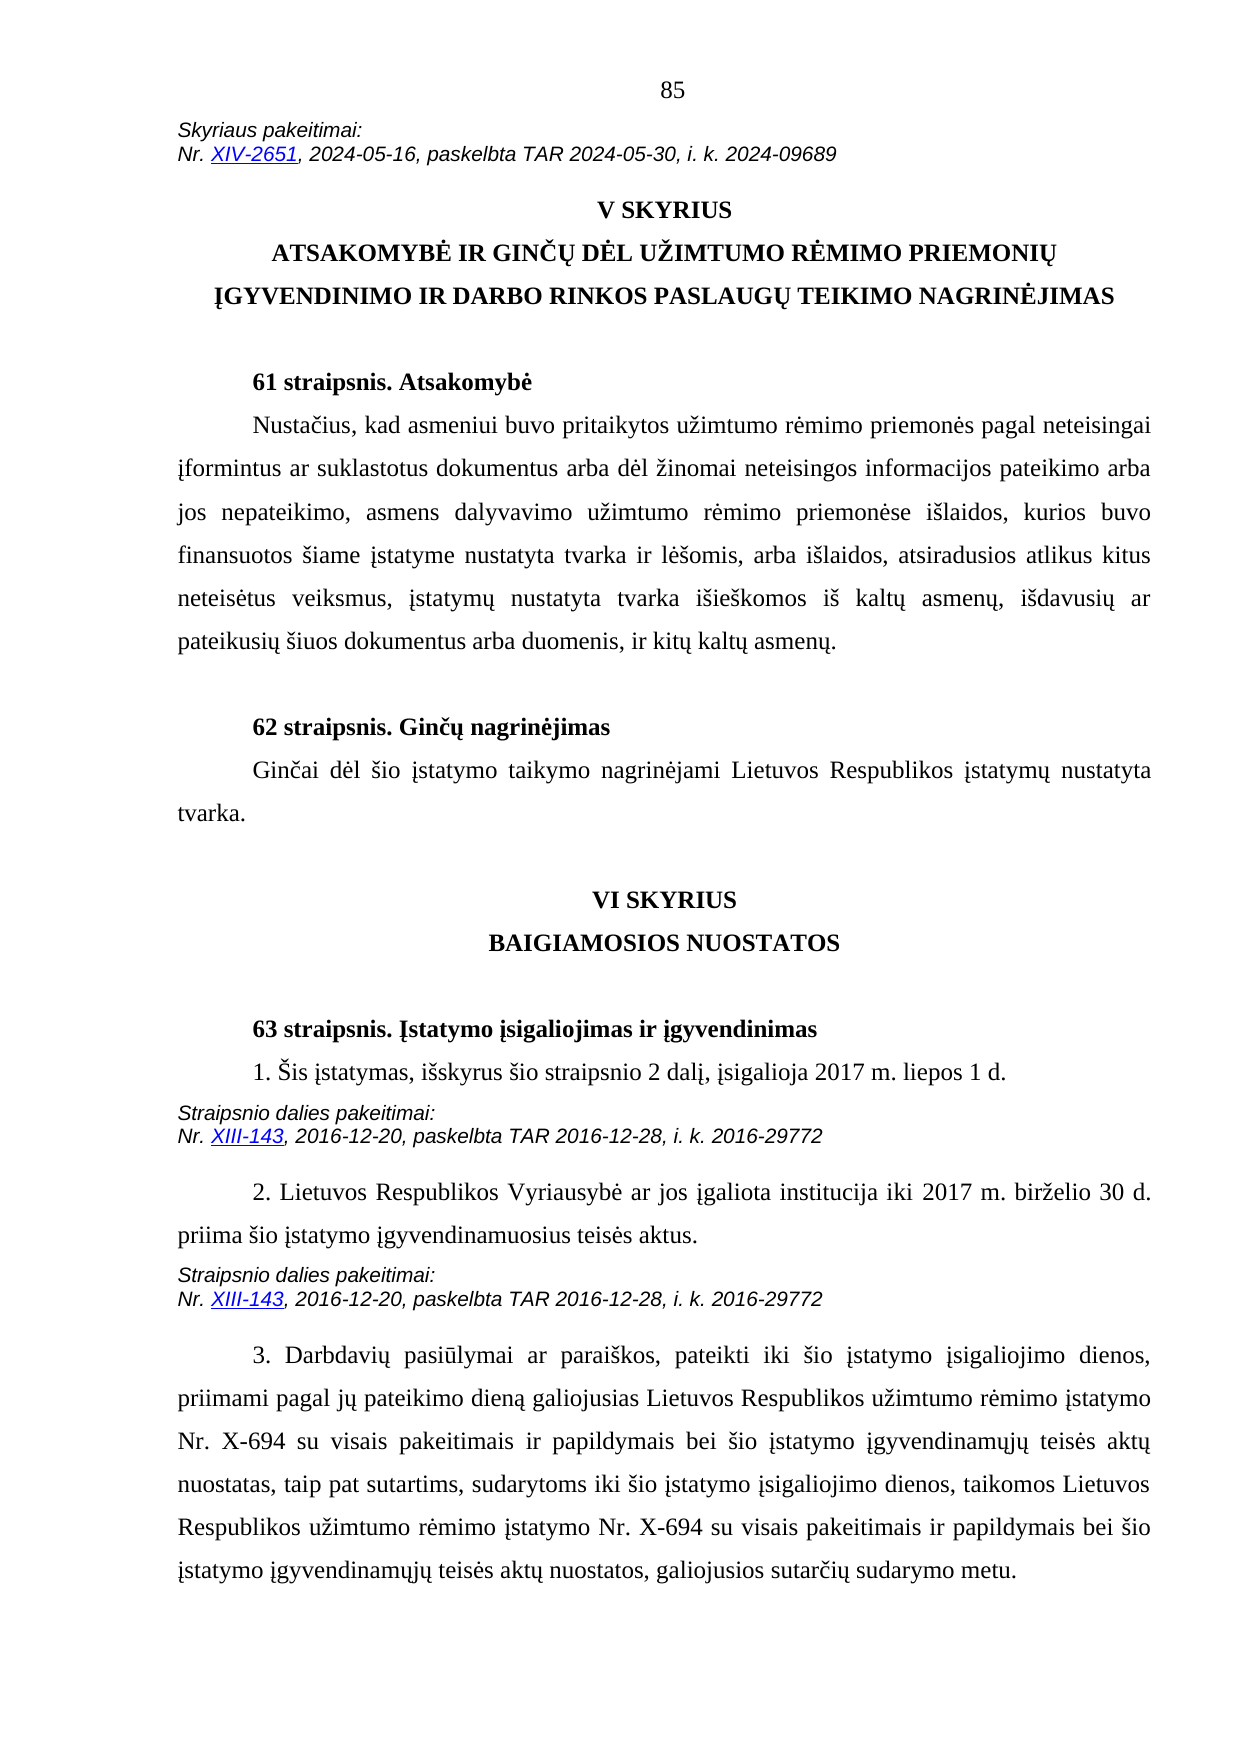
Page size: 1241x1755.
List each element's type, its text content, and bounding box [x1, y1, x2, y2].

text VI SKYRIUS [177, 885, 1152, 913]
text 2. Lietuvos Respublikos Vyriausybė ar jos įgaliota institucija iki 2017 m. birželio 30 d. priima šio įstatymo įgyvendinamuosius teisės aktus. [177, 1177, 1152, 1249]
text Skyriaus pakeitimai: [177, 118, 1152, 142]
text V SKYRIUS [177, 195, 1152, 223]
text 63 straipsnis. Įstatymo įsigaliojimas ir įgyvendinimas [177, 1014, 1152, 1043]
text Nr. XIII-143, 2016-12-20, paskelbta TAR 2016-12-28, i. k. 2016-29772 [177, 1124, 1152, 1148]
text 61 straipsnis. Atsakomybė [177, 367, 1152, 396]
text ATSAKOMYBĖ IR GINČŲ DĖL UŽIMTUMO RĖMIMO PRIEMONIŲ ĮGYVENDINIMO IR DARBO RINKOS PASLAUGŲ TEIKIMO NAGRINĖJIMAS [177, 238, 1152, 310]
text Nustačius, kad asmeniui buvo pritaikytos užimtumo rėmimo priemonės pagal neteisingai įformintus ar suklastotus dokumentus arba dėl žinomai neteisingos informacijos pateikimo arba jos nepateikimo, asmens dalyvavimo užimtumo rėmimo priemonėse išlaidos, kurios buvo finansuotos šiame įstatyme nustatyta tvarka ir lėšomis, arba išlaidos, atsiradusios atlikus kitus neteisėtus veiksmus, įstatymų nustatyta tvarka išieškomos iš kaltų asmenų, išdavusių ar pateikusių šiuos dokumentus arba duomenis, ir kitų kaltų asmenų. [177, 410, 1152, 655]
text Straipsnio dalies pakeitimai: [177, 1263, 1152, 1287]
text 62 straipsnis. Ginčų nagrinėjimas [177, 712, 1152, 741]
text 3. Darbdavių pasiūlymai ar paraiškos, pateikti iki šio įstatymo įsigaliojimo dienos, priimami pagal jų pateikimo dieną galiojusias Lietuvos Respublikos užimtumo rėmimo įstatymo Nr. X-694 su visais pakeitimais ir papildymais bei šio įstatymo įgyvendinamųjų teisės aktų nuostatas, taip pat sutartims, sudarytoms iki šio įstatymo įsigaliojimo dienos, taikomos Lietuvos Respublikos užimtumo rėmimo įstatymo Nr. X-694 su visais pakeitimais ir papildymais bei šio įstatymo įgyvendinamųjų teisės aktų nuostatos, galiojusios sutarčių sudarymo metu. [177, 1340, 1152, 1584]
text 1. Šis įstatymas, išskyrus šio straipsnio 2 dalį, įsigalioja 2017 m. liepos 1 d. [177, 1057, 1152, 1086]
text Ginčai dėl šio įstatymo taikymo nagrinėjami Lietuvos Respublikos įstatymų nustatyta tvarka. [177, 755, 1152, 827]
text BAIGIAMOSIOS NUOSTATOS [177, 928, 1152, 957]
text Nr. XIII-143, 2016-12-20, paskelbta TAR 2016-12-28, i. k. 2016-29772 [177, 1287, 1152, 1311]
text Straipsnio dalies pakeitimai: [177, 1100, 1152, 1124]
text Nr. XIV-2651, 2024-05-16, paskelbta TAR 2024-05-30, i. k. 2024-09689 [177, 142, 1152, 166]
